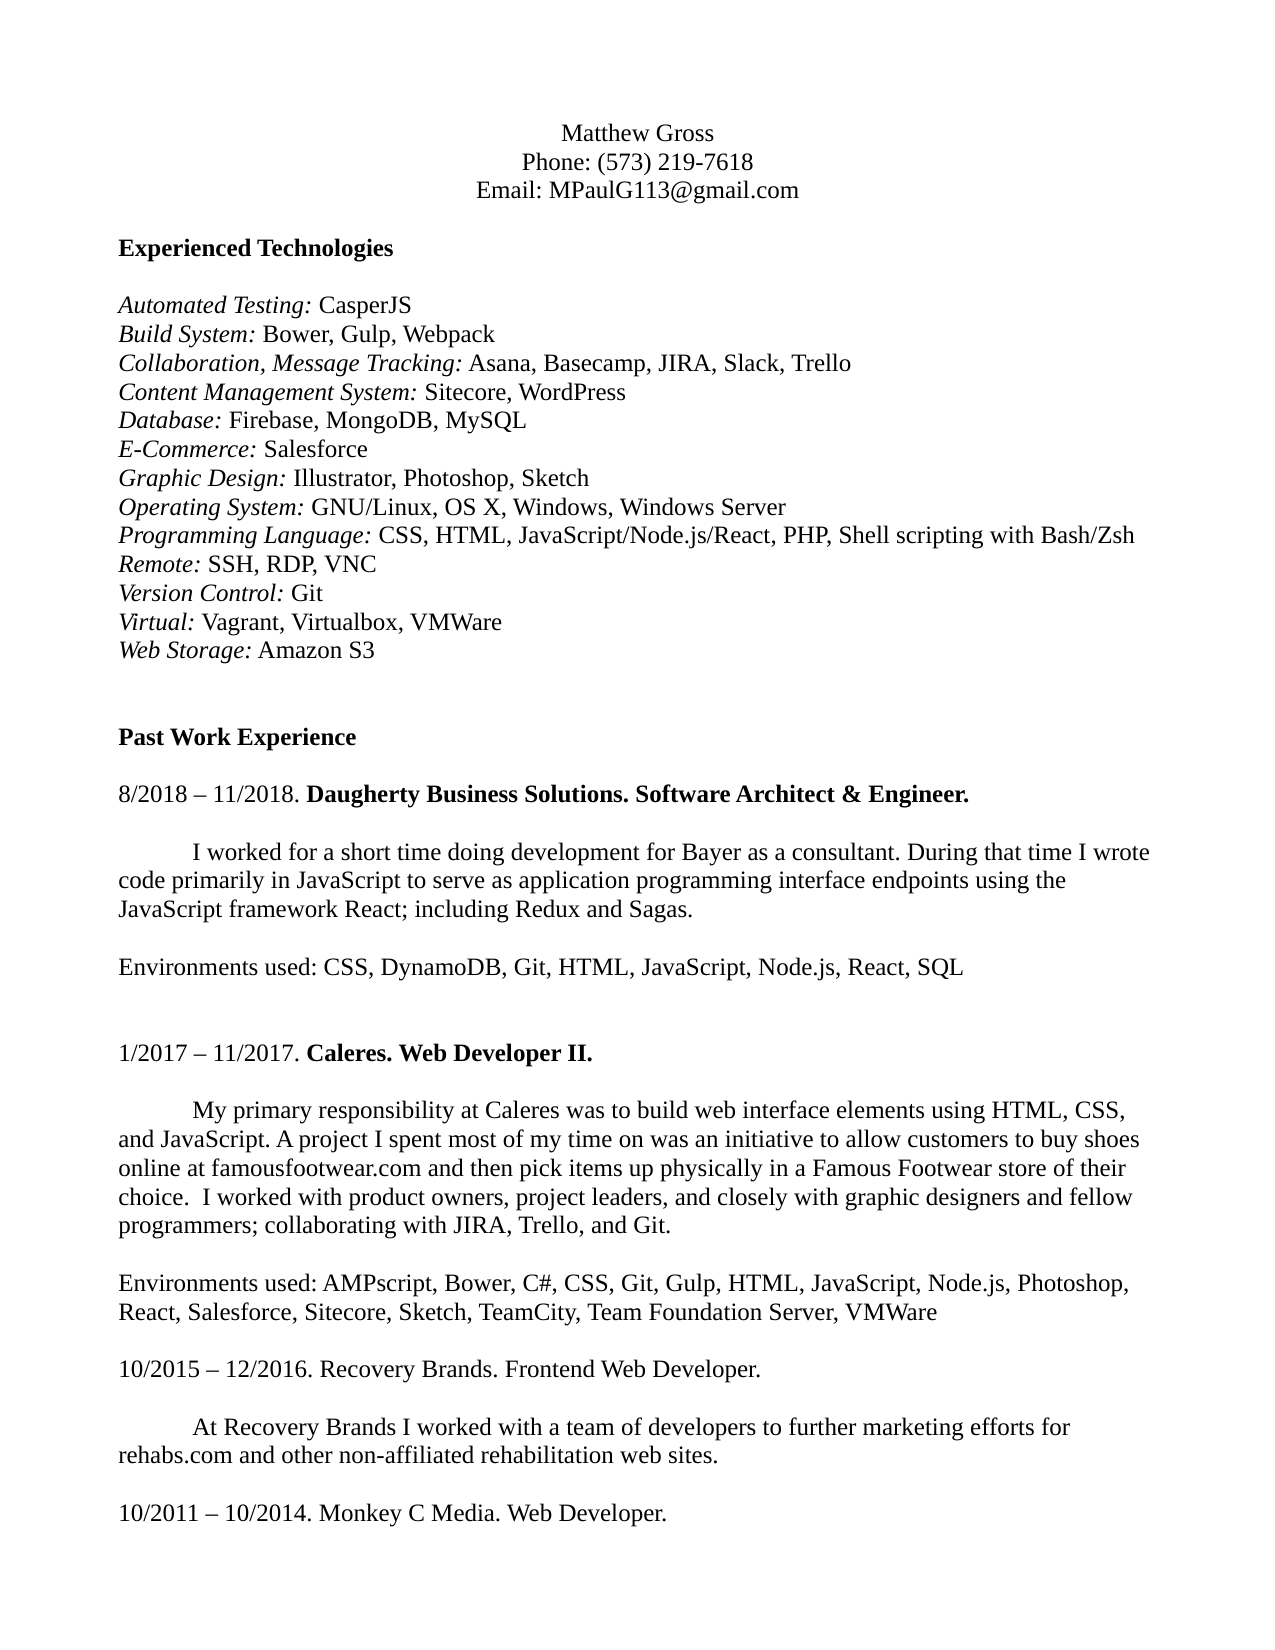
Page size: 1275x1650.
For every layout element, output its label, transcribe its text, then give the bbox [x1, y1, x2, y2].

text Database: Firebase, MongoDB, MySQL [118, 406, 1157, 434]
text Build System: Bower, Gulp, Webpack [118, 319, 1157, 348]
text Web Storage: Amazon S3 [118, 636, 1157, 664]
text I worked for a short time doing development for Bayer as a consultant. During that time I wrote code primarily in JavaScript to serve as application programming interface endpoints using the JavaScript framework React; including Redux and Sagas. [118, 837, 1157, 923]
text Remote: SSH, RDP, VNC [118, 549, 1157, 578]
text 1/2017 – 11/2017. Caleres. Web Developer II. [118, 1038, 1157, 1067]
text Environments used: AMPscript, Bower, C#, CSS, Git, Gulp, HTML, JavaScript, Node.js, Photoshop, React, Salesforce, Sitecore, Sketch, TeamCity, Team Foundation Server, VMWare [118, 1268, 1157, 1326]
text Matthew Gross [118, 118, 1157, 147]
text Programming Language: CSS, HTML, JavaScript/Node.js/React, PHP, Shell scripting with Bash/Zsh [118, 521, 1157, 549]
text Operating System: GNU/Linux, OS X, Windows, Windows Server [118, 492, 1157, 521]
text 10/2011 – 10/2014. Monkey C Media. Web Developer. [118, 1498, 1157, 1527]
text Virtual: Vagrant, Virtualbox, VMWare [118, 607, 1157, 636]
text 8/2018 – 11/2018. Daugherty Business Solutions. Software Architect & Engineer. [118, 779, 1157, 808]
text Past Work Experience [118, 722, 1157, 751]
text Experienced Technologies [118, 233, 1157, 262]
text E-Commerce: Salesforce [118, 434, 1157, 463]
text Collaboration, Message Tracking: Asana, Basecamp, JIRA, Slack, Trello [118, 348, 1157, 377]
text Graphic Design: Illustrator, Photoshop, Sketch [118, 463, 1157, 492]
text My primary responsibility at Caleres was to build web interface elements using HTML, CSS, and JavaScript. A project I spent most of my time on was an initiative to allow customers to buy shoes online at famousfootwear.com and then pick items up physically in a Famous Footwear store of their choice. I worked with product owners, project leaders, and closely with graphic designers and fellow programmers; collaborating with JIRA, Trello, and Git. [118, 1096, 1157, 1239]
text Email: MPaulG113@gmail.com [118, 176, 1157, 204]
text Environments used: CSS, DynamoDB, Git, HTML, JavaScript, Node.js, React, SQL [118, 952, 1157, 981]
text At Recovery Brands I worked with a team of developers to further marketing efforts for rehabs.com and other non-affiliated rehabilitation web sites. [118, 1412, 1157, 1469]
text Content Management System: Sitecore, WordPress [118, 377, 1157, 406]
text Version Control: Git [118, 578, 1157, 607]
text 10/2015 – 12/2016. Recovery Brands. Frontend Web Developer. [118, 1354, 1157, 1383]
text Automated Testing: CasperJS [118, 291, 1157, 319]
text Phone: (573) 219-7618 [118, 147, 1157, 176]
